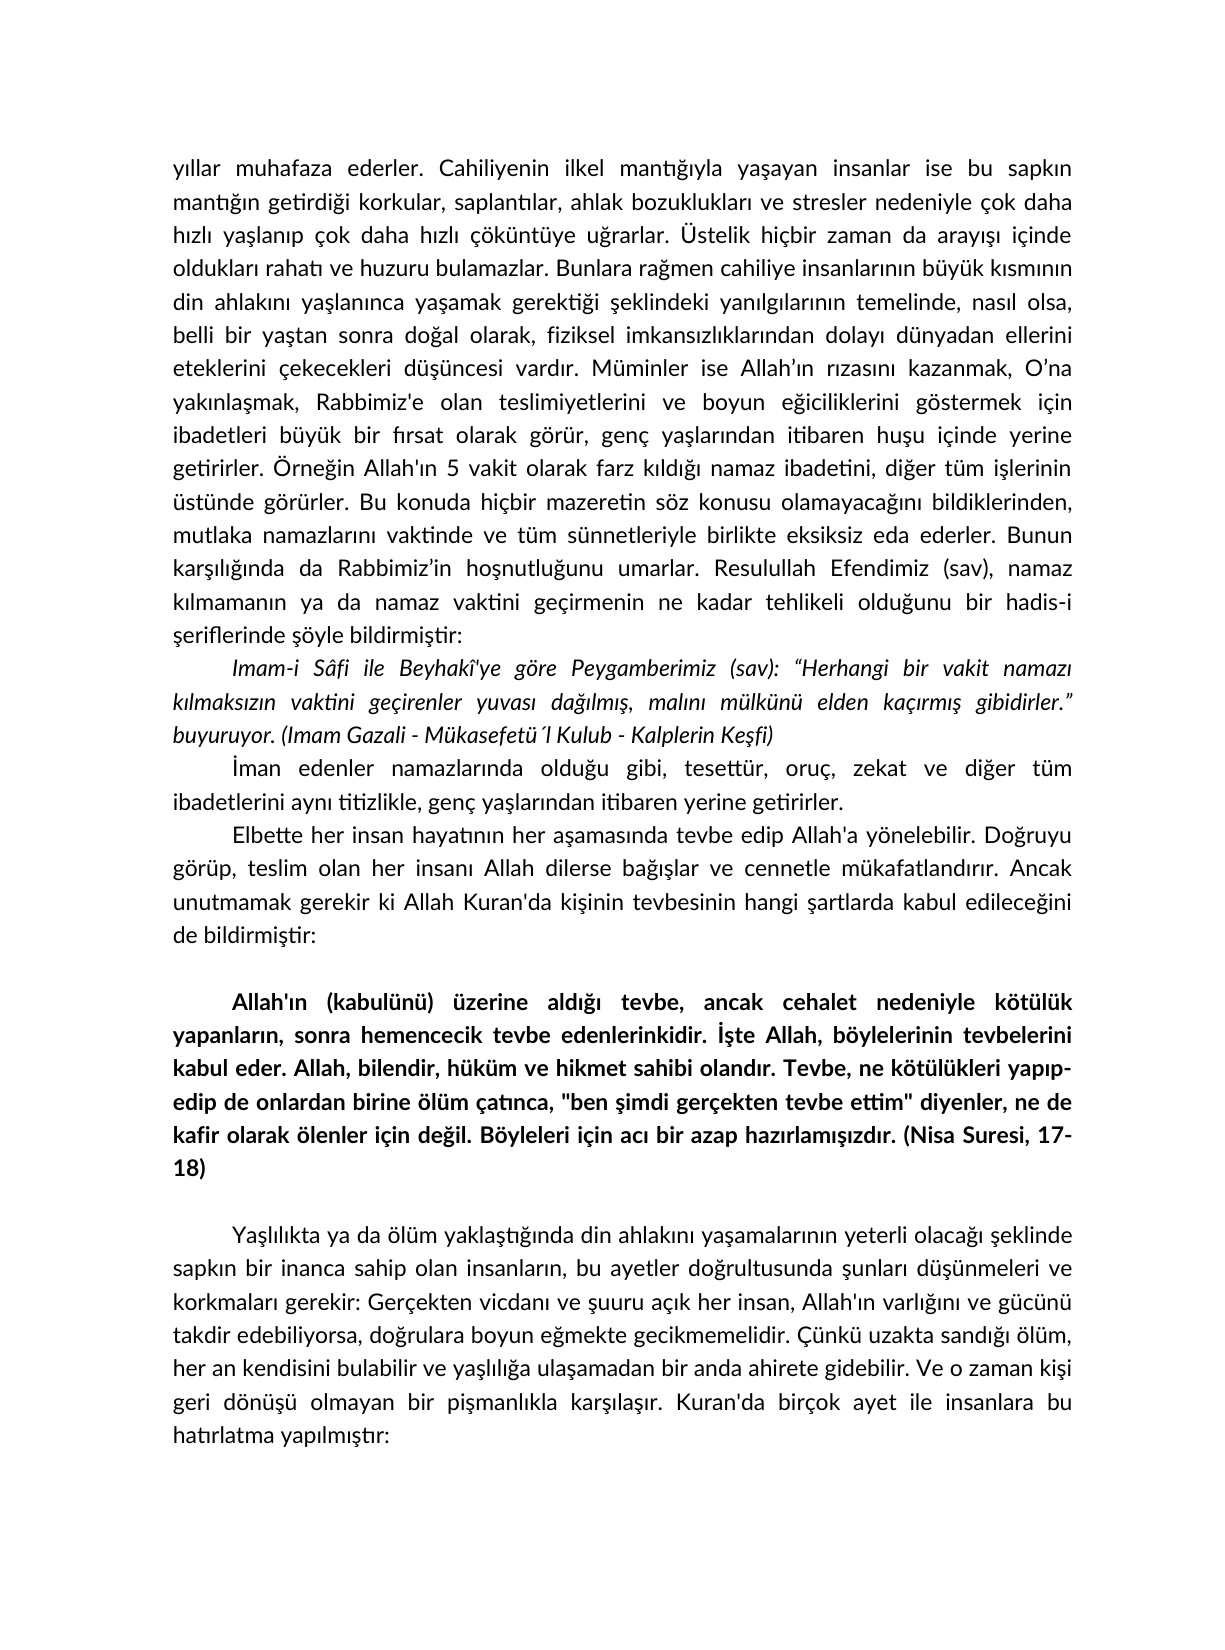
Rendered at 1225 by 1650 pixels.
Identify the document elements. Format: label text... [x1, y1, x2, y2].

text Yaşlılıkta ya da ölüm yaklaştığında din ahlakını yaşamalarının yeterli olacağı şeklinde sapkın bir inanca sahip olan insanların, bu ayetler doğrultusunda şunları düşünmeleri ve korkmaları gerekir: Gerçekten vicdanı ve şuuru açık her insan, Allah'ın varlığını ve gücünü takdir edebiliyorsa, doğrulara boyun eğmekte gecikmemelidir. Çünkü uzakta sandığı ölüm, her an kendisini bulabilir ve yaşlılığa ulaşamadan bir anda ahirete gidebilir. Ve o zaman kişi geri dönüşü olmayan bir pişmanlıkla karşılaşır. Kuran'da birçok ayet ile insanlara bu hatırlatma yapılmıştır: [173, 1217, 1073, 1450]
text Allah'ın (kabulünü) üzerine aldığı tevbe, ancak cehalet nedeniyle kötülük yapanların, sonra hemencecik tevbe edenlerinkidir. İşte Allah, böylelerinin tevbelerini kabul eder. Allah, bilendir, hüküm ve hikmet sahibi olandır. Tevbe, ne kötülükleri yapıp-edip de onlardan birine ölüm çatınca, "ben şimdi gerçekten tevbe ettim" diyenler, ne de kafir olarak ölenler için değil. Böyleleri için acı bir azap hazırlamışızdır. (Nisa Suresi, 17-18) [173, 983, 1073, 1183]
text Elbette her insan hayatının her aşamasında tevbe edip Allah'a yönelebilir. Doğruyu görüp, teslim olan her insanı Allah dilerse bağışlar ve cennetle mükafatlandırır. Ancak unutmamak gerekir ki Allah Kuran'da kişinin tevbesinin hangi şartlarda kabul edileceğini de bildirmiştir: [173, 817, 1073, 950]
text yıllar muhafaza ederler. Cahiliyenin ilkel mantığıyla yaşayan insanlar ise bu sapkın mantığın getirdiği korkular, saplantılar, ahlak bozuklukları ve stresler nedeniyle çok daha hızlı yaşlanıp çok daha hızlı çöküntüye uğrarlar. Üstelik hiçbir zaman da arayışı içinde oldukları rahatı ve huzuru bulamazlar. Bunlara rağmen cahiliye insanlarının büyük kısmının din ahlakını yaşlanınca yaşamak gerektiği şeklindeki yanılgılarının temelinde, nasıl olsa, belli bir yaştan sonra doğal olarak, fiziksel imkansızlıklarından dolayı dünyadan ellerini eteklerini çekecekleri düşüncesi vardır. Müminler ise Allah’ın rızasını kazanmak, O’na yakınlaşmak, Rabbimiz'e olan teslimiyetlerini ve boyun eğiciliklerini göstermek için ibadetleri büyük bir fırsat olarak görür, genç yaşlarından itibaren huşu içinde yerine getirirler. Örneğin Allah'ın 5 vakit olarak farz kıldığı namaz ibadetini, diğer tüm işlerinin üstünde görürler. Bu konuda hiçbir mazeretin söz konusu olamayacağını bildiklerinden, mutlaka namazlarını vaktinde ve tüm sünnetleriyle birlikte eksiksiz eda ederler. Bunun karşılığında da Rabbimiz’in hoşnutluğunu umarlar. Resulullah Efendimiz (sav), namaz kılmamanın ya da namaz vaktini geçirmenin ne kadar tehlikeli olduğunu bir hadis-i şeriflerinde şöyle bildirmiştir: [173, 150, 1073, 650]
text İman edenler namazlarında olduğu gibi, tesettür, oruç, zekat ve diğer tüm ibadetlerini aynı titizlikle, genç yaşlarından itibaren yerine getirirler. [173, 750, 1073, 817]
text Imam-i Sâfi ile Beyhakî'ye göre Peygamberimiz (sav): “Herhangi bir vakit namazı kılmaksızın vaktini geçirenler yuvası dağılmış, malını mülkünü elden kaçırmış gibidirler.” buyuruyor. (Imam Gazali - Mükasefetü´l Kulub - Kalplerin Keşfi) [173, 650, 1073, 750]
